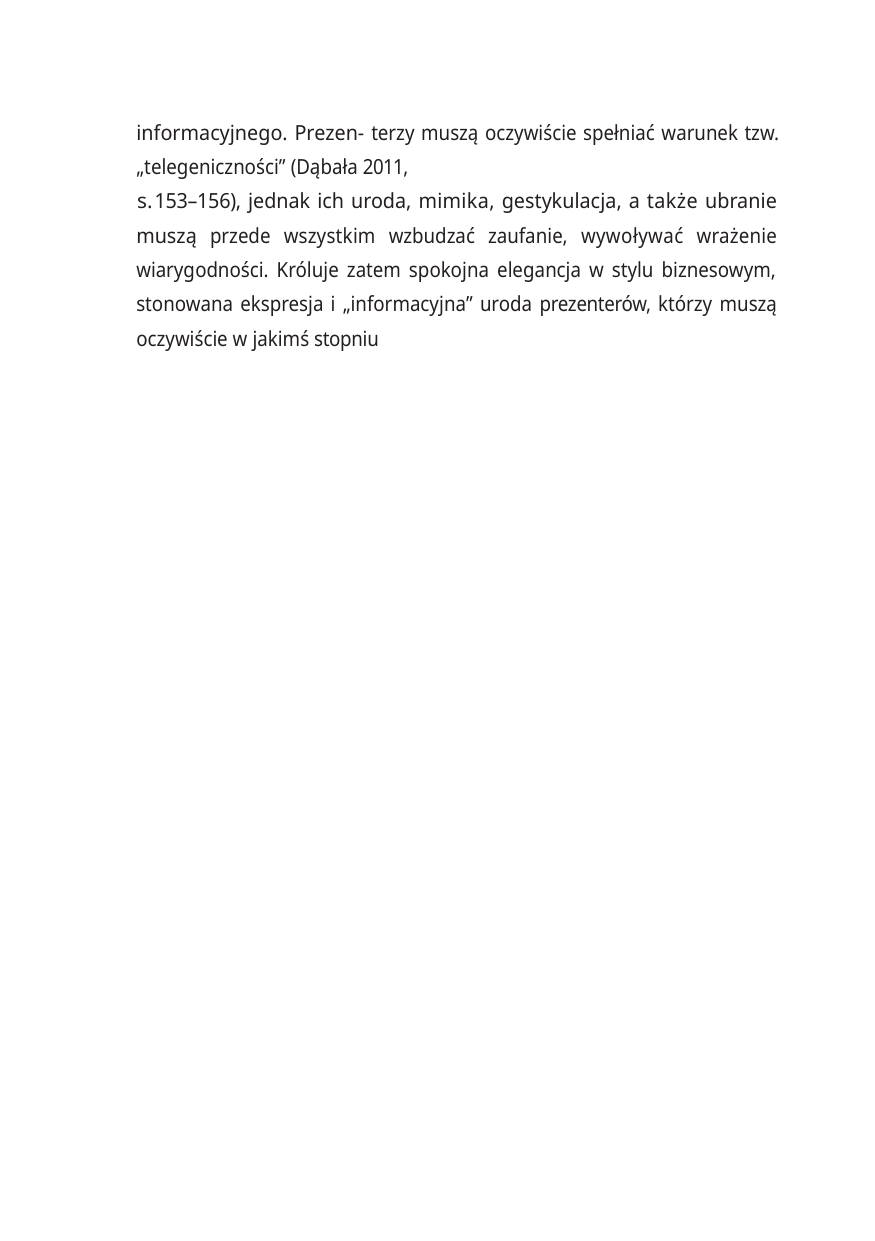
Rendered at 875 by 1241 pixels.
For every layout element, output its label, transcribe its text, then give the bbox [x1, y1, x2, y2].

text informacyjnego. Prezen- terzy muszą oczywiście spełniać warunek tzw. „telegeniczności” (Dąbała 2011, [136, 118, 779, 181]
list 153–156), jednak ich uroda, mimika, gestykulacja, a także ubranie muszą przede wszystkim wzbudzać zaufanie, wywoływać wrażenie wiarygodności. Króluje zatem spokojna elegancja w stylu biznesowym, stonowana ekspresja i „informacyjna” uroda prezenterów, którzy muszą oczywiście w jakimś stopniu [136, 186, 777, 352]
